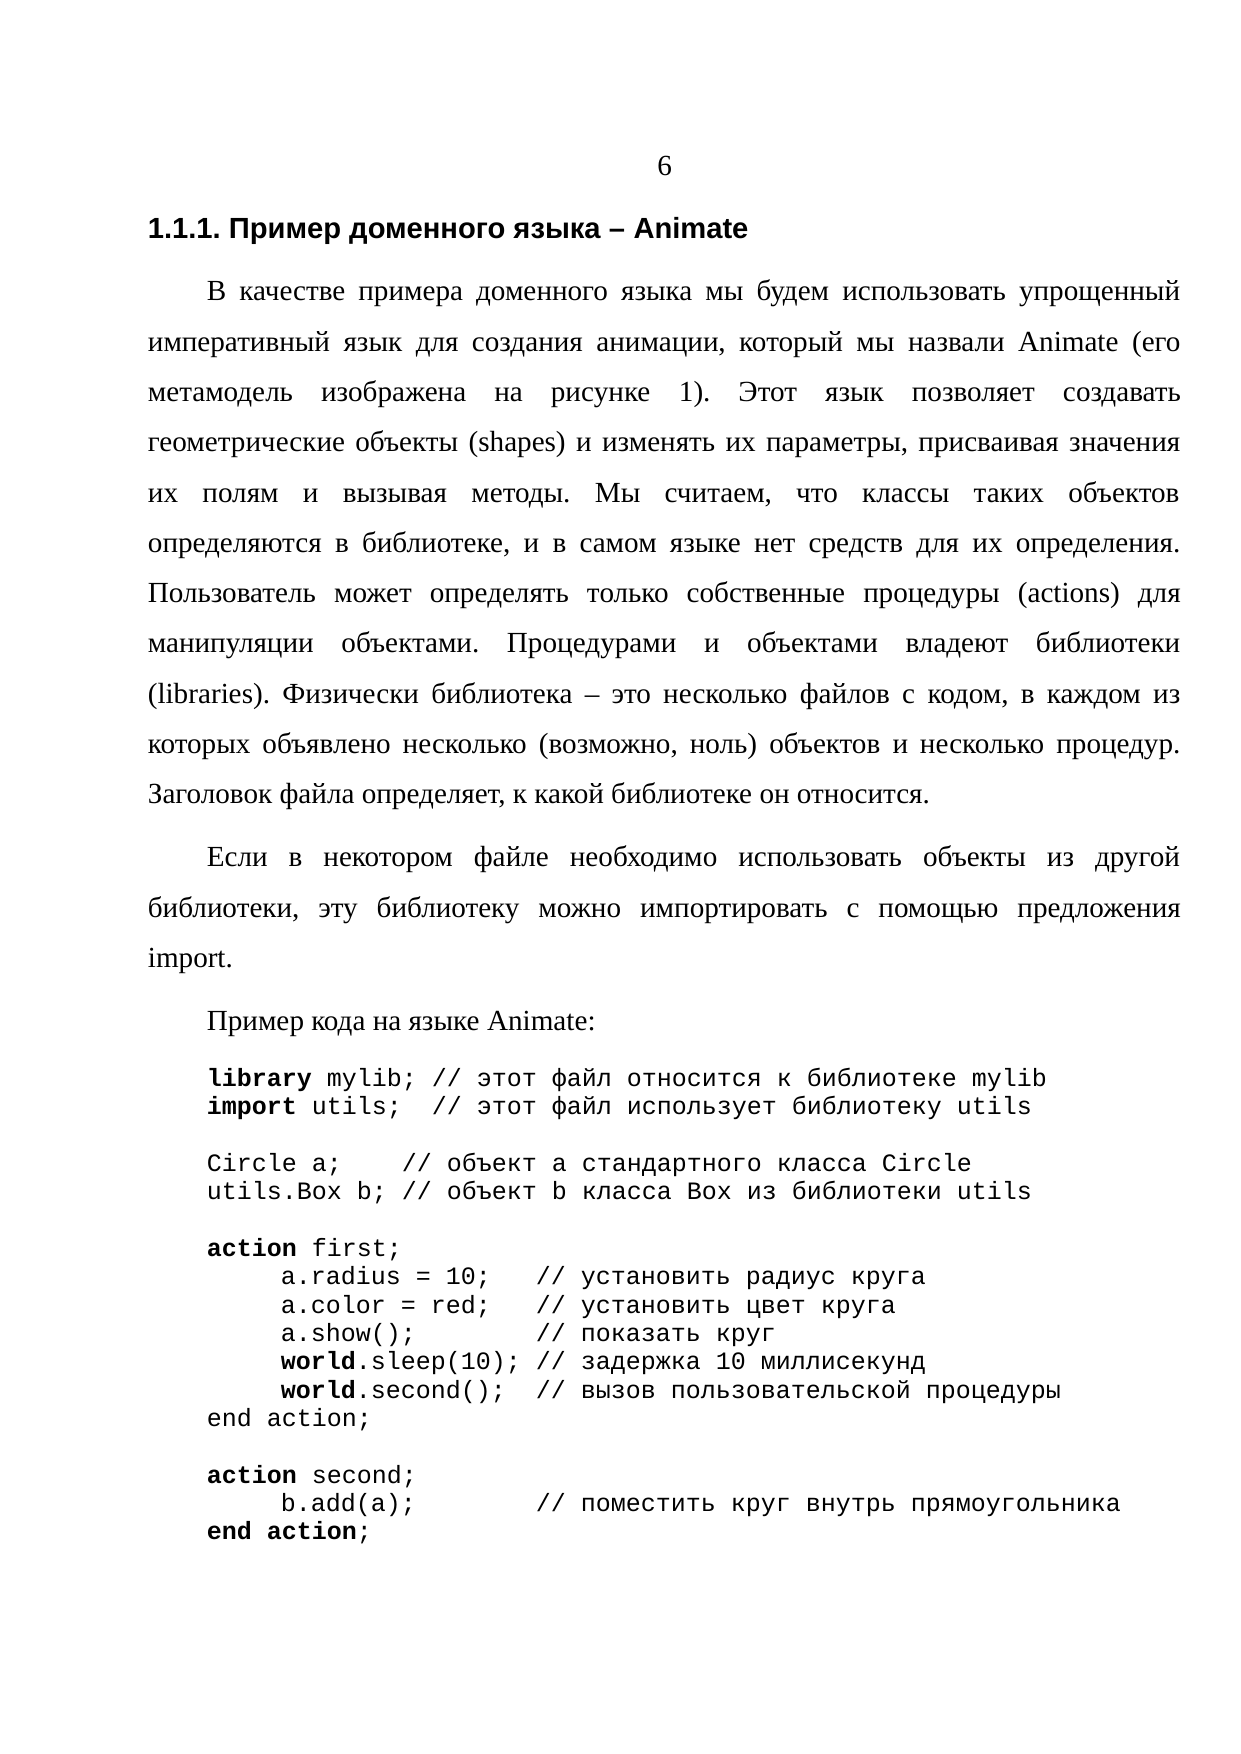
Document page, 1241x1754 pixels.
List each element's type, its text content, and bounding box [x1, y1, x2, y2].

text action first; [207, 1236, 1181, 1264]
text library mylib; // этот файл относится к библиотеке mylib [207, 1066, 1181, 1094]
text a.radius = 10; // установить радиус круга [207, 1264, 1181, 1292]
subtitle Пример доменного языка – Animate [148, 211, 1181, 244]
text Circle a; // объект a стандартного класса Circle [207, 1151, 1181, 1179]
text a.color = red; // установить цвет круга [207, 1292, 1181, 1321]
text utils.Box b; // объект b класса Box из библиотеки utils [207, 1179, 1181, 1207]
text end action; [207, 1406, 1181, 1434]
text Если в некотором файле необходимо использовать объекты из другой библиотеки, эту библиотеку можно импортировать с помощью предложения import. [148, 839, 1181, 973]
text end action; [207, 1519, 1181, 1547]
text import utils; // этот файл использует библиотеку utils [207, 1094, 1181, 1122]
text Пример кода на языке Animate: [148, 1003, 1181, 1036]
text world.second(); // вызов пользовательской процедуры [207, 1377, 1181, 1406]
text action second; [207, 1462, 1181, 1491]
text world.sleep(10); // задержка 10 миллисекунд [207, 1349, 1181, 1377]
text b.add(a); // поместить круг внутрь прямоугольника [207, 1491, 1181, 1519]
text В качестве примера доменного языка мы будем использовать упрощенный императивный язык для создания анимации, который мы назвали Animate (его метамодель изображена на рисунке 1). Этот язык позволяет создавать геометрические объекты (shapes) и изменять их параметры, присваивая значения их полям и вызывая методы. Мы считаем, что классы таких объектов определяются в библиотеке, и в самом языке нет средств для их определения. Пользователь может определять только собственные процедуры (actions) для манипуляции объектами. Процедурами и объектами владеют библиотеки (libraries). Физически библиотека – это несколько файлов с кодом, в каждом из которых объявлено несколько (возможно, ноль) объектов и несколько процедур. Заголовок файла определяет, к какой библиотеке он относится. [148, 273, 1181, 810]
text a.show(); // показать круг [207, 1321, 1181, 1349]
